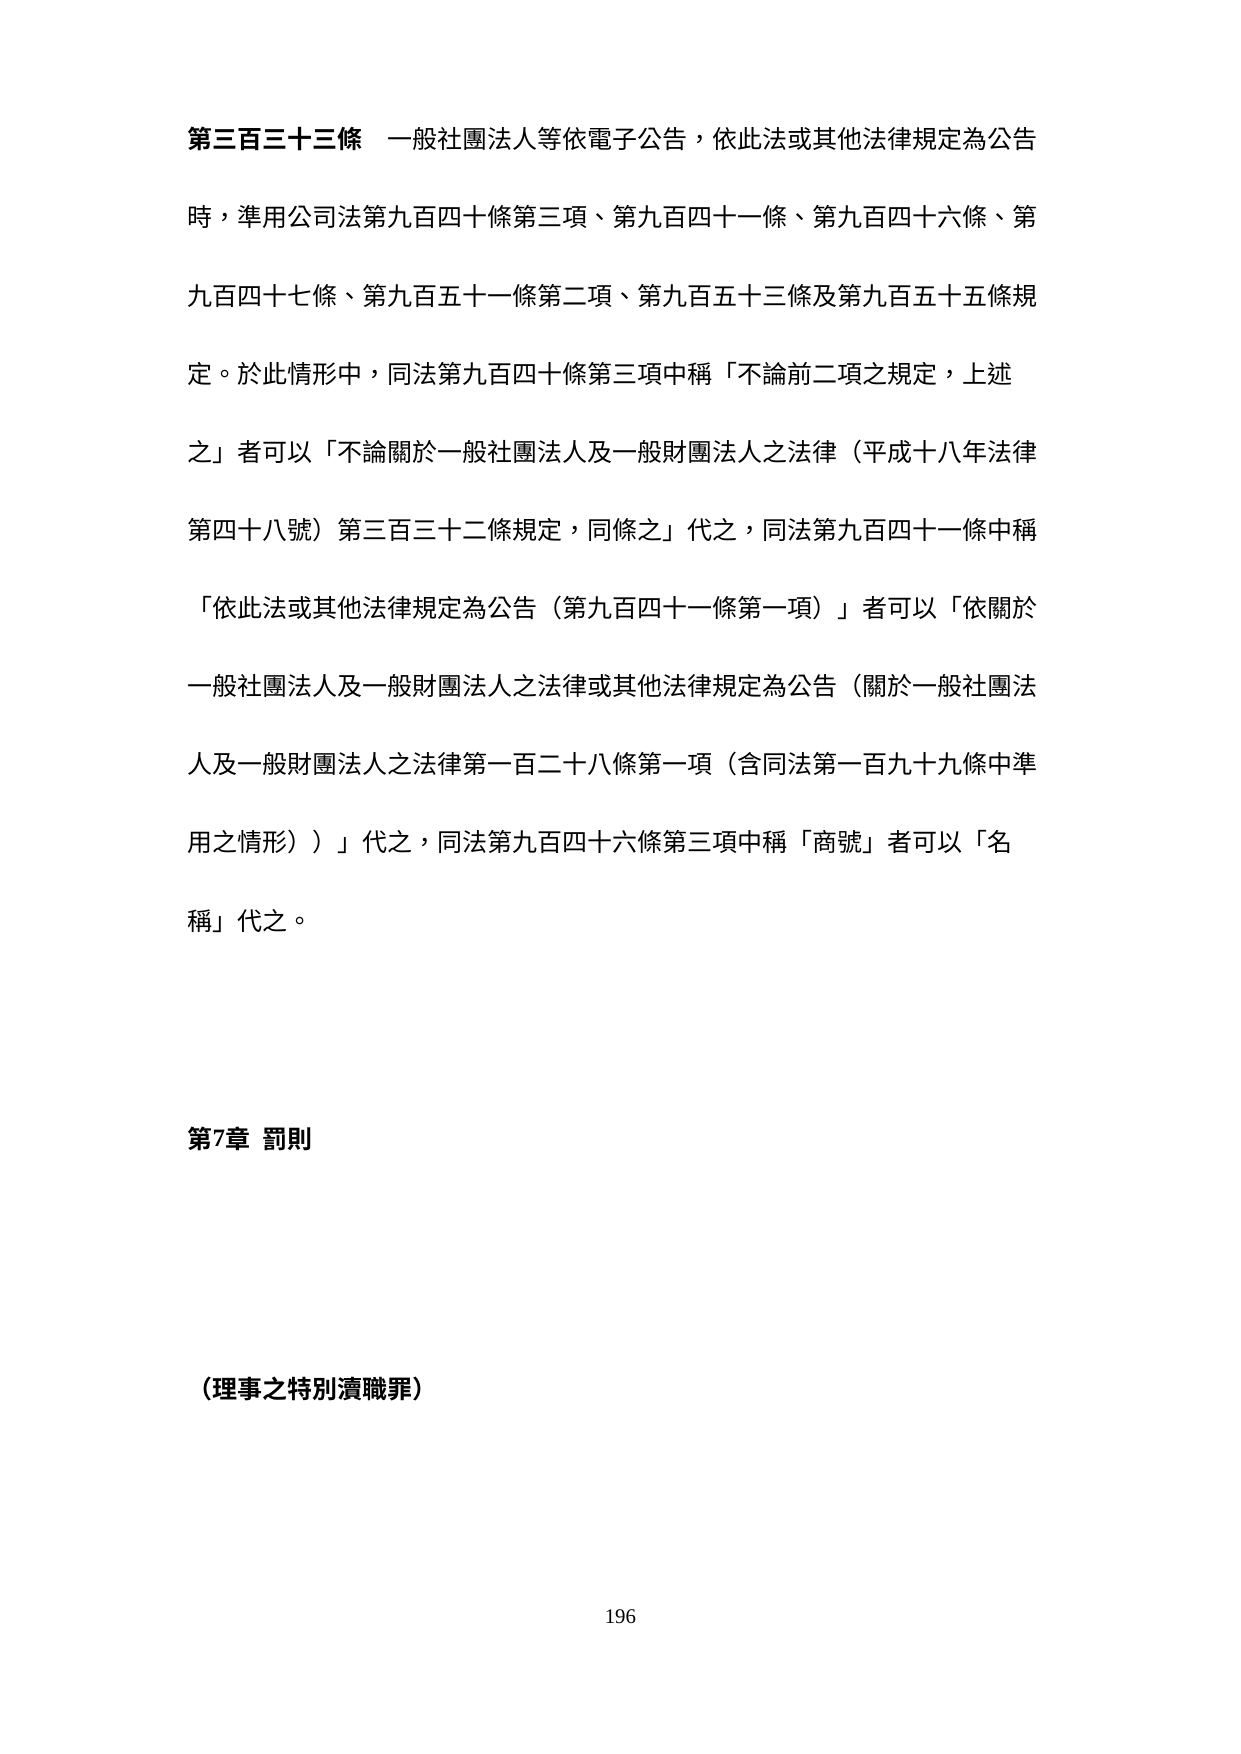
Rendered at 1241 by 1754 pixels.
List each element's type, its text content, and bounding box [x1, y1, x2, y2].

list 罰則 [187, 1096, 1053, 1159]
text （理事之特別瀆職罪） [187, 1346, 1053, 1409]
text 第三百三十三條 一般社團法人等依電子公告，依此法或其他法律規定為公告時，準用公司法第九百四十條第三項、第九百四十一條、第九百四十六條、第九百四十七條、第九百五十一條第二項、第九百五十三條及第九百五十五條規定。於此情形中，同法第九百四十條第三項中稱「不論前二項之規定，上述之」者可以「不論關於一般社團法人及一般財團法人之法律（平成十八年法律第四十八號）第三百三十二條規定，同條之」代之，同法第九百四十一條中稱「依此法或其他法律規定為公告（第九百四十一條第一項）」者可以「依關於一般社團法人及一般財團法人之法律或其他法律規定為公告（關於一般社團法人及一般財團法人之法律第一百二十八條第一項（含同法第一百九十九條中準用之情形））」代之，同法第九百四十六條第三項中稱「商號」者可以「名稱」代之。 [187, 96, 1053, 940]
